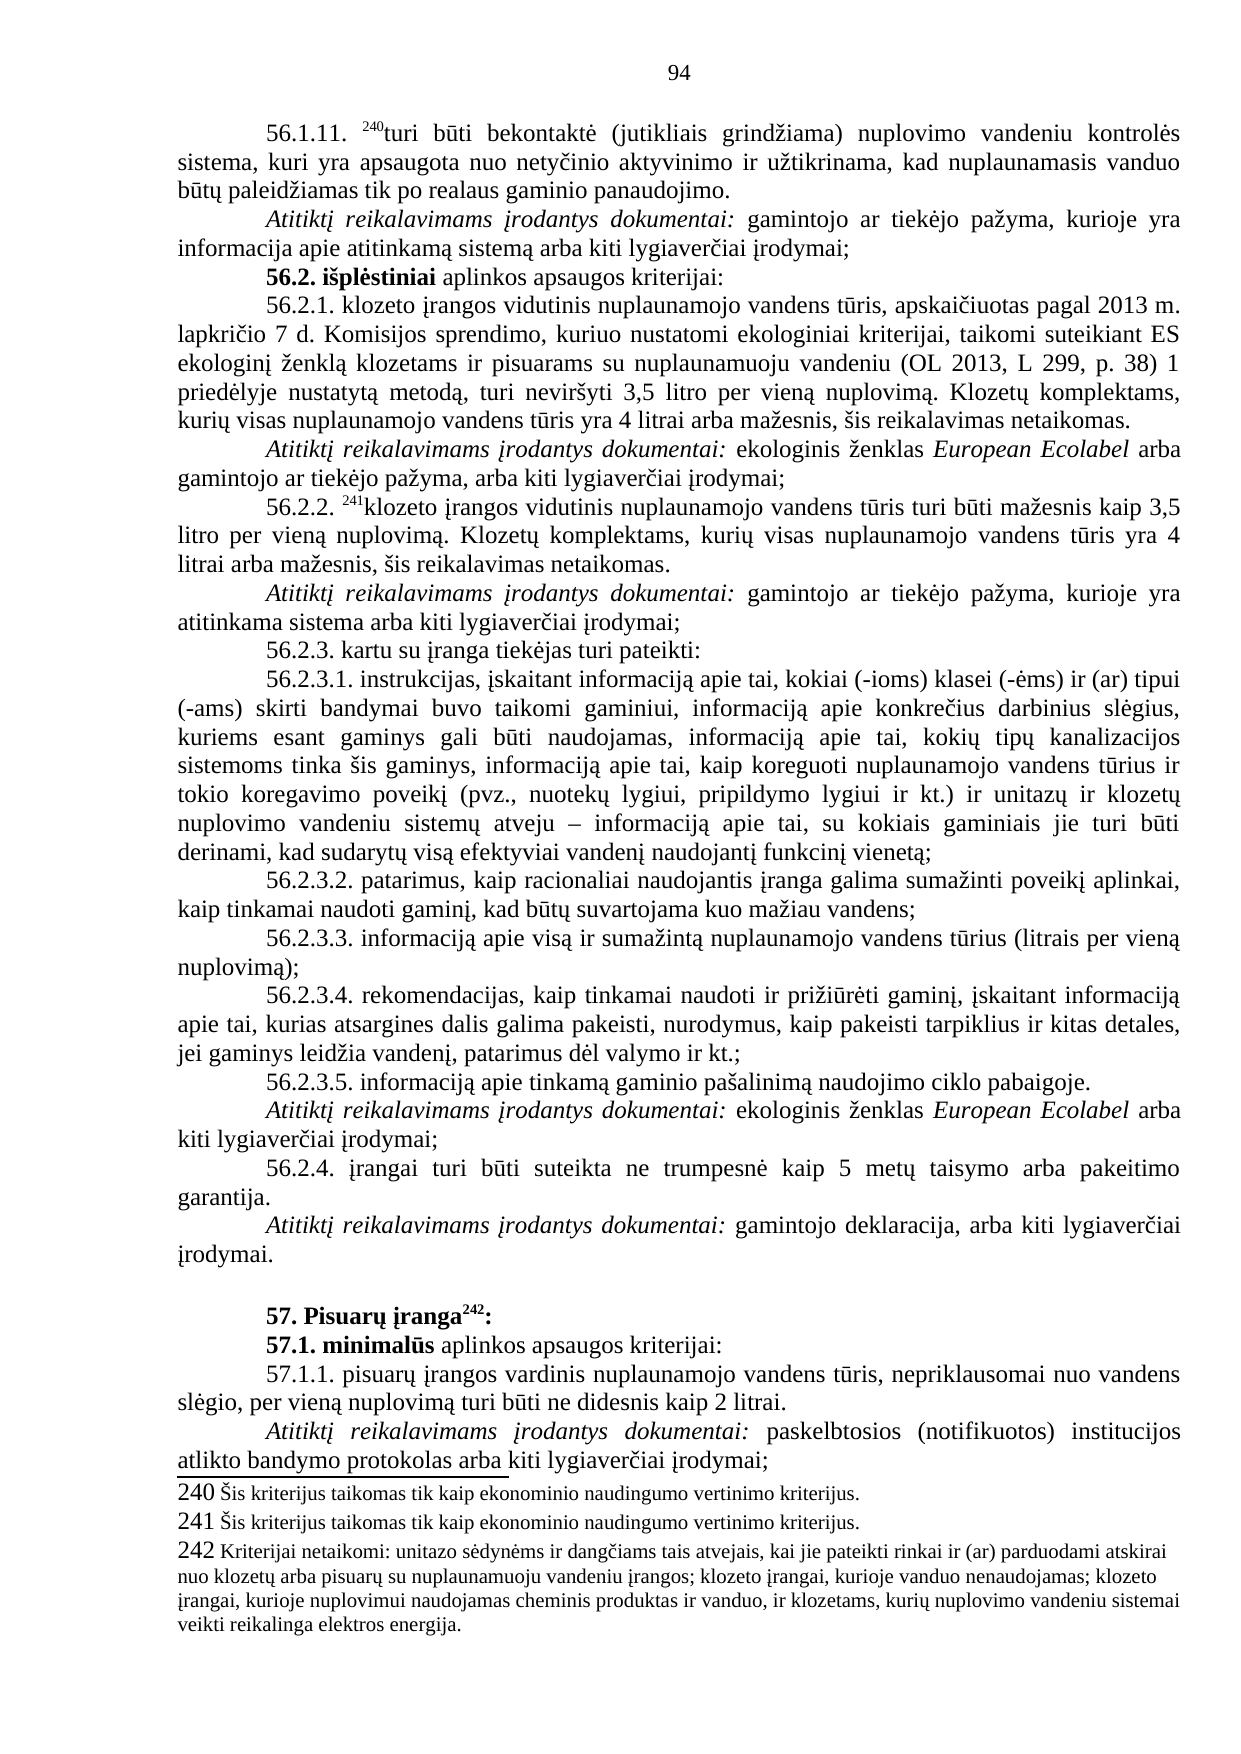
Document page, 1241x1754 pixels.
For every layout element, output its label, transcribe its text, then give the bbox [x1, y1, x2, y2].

text 56.2. išplėstiniai aplinkos apsaugos kriterijai: [177, 262, 1181, 291]
text 56.2.3.2. patarimus, kaip racionaliai naudojantis įranga galima sumažinti poveikį aplinkai, kaip tinkamai naudoti gaminį, kad būtų suvartojama kuo mažiau vandens; [177, 866, 1181, 923]
text 56.2.3.4. rekomendacijas, kaip tinkamai naudoti ir prižiūrėti gaminį, įskaitant informaciją apie tai, kurias atsargines dalis galima pakeisti, nurodymus, kaip pakeisti tarpiklius ir kitas detales, jei gaminys leidžia vandenį, patarimus dėl valymo ir kt.; [177, 981, 1181, 1067]
text 56.2.2. klozeto įrangos vidutinis nuplaunamojo vandens tūris turi būti mažesnis kaip 3,5 litro per vieną nuplovimą. Klozetų komplektams, kurių visas nuplaunamojo vandens tūris yra 4 litrai arba mažesnis, šis reikalavimas netaikomas. [177, 492, 1181, 578]
text Atitiktį reikalavimams įrodantys dokumentai: gamintojo ar tiekėjo pažyma, kurioje yra informacija apie atitinkamą sistemą arba kiti lygiaverčiai įrodymai; [177, 204, 1181, 262]
text 56.2.3.1. instrukcijas, įskaitant informaciją apie tai, kokiai (-ioms) klasei (-ėms) ir (ar) tipui (-ams) skirti bandymai buvo taikomi gaminiui, informaciją apie konkrečius darbinius slėgius, kuriems esant gaminys gali būti naudojamas, informaciją apie tai, kokių tipų kanalizacijos sistemoms tinka šis gaminys, informaciją apie tai, kaip koreguoti nuplaunamojo vandens tūrius ir tokio koregavimo poveikį (pvz., nuotekų lygiui, pripildymo lygiui ir kt.) ir unitazų ir klozetų nuplovimo vandeniu sistemų atveju – informaciją apie tai, su kokiais gaminiais jie turi būti derinami, kad sudarytų visą efektyviai vandenį naudojantį funkcinį vienetą; [177, 664, 1181, 866]
text 57. Pisuarų įranga: [177, 1301, 1181, 1330]
text 56.2.3. kartu su įranga tiekėjas turi pateikti: [177, 636, 1181, 664]
text Atitiktį reikalavimams įrodantys dokumentai: ekologinis ženklas European Ecolabel arba gamintojo ar tiekėjo pažyma, arba kiti lygiaverčiai įrodymai; [177, 434, 1181, 492]
text Atitiktį reikalavimams įrodantys dokumentai: gamintojo deklaracija, arba kiti lygiaverčiai įrodymai. [177, 1211, 1181, 1268]
text 56.2.3.5. informaciją apie tinkamą gaminio pašalinimą naudojimo ciklo pabaigoje. [177, 1067, 1181, 1096]
text 56.1.11. turi būti bekontaktė (jutikliais grindžiama) nuplovimo vandeniu kontrolės sistema, kuri yra apsaugota nuo netyčinio aktyvinimo ir užtikrinama, kad nuplaunamasis vanduo būtų paleidžiamas tik po realaus gaminio panaudojimo. [177, 118, 1181, 204]
text Atitiktį reikalavimams įrodantys dokumentai: gamintojo ar tiekėjo pažyma, kurioje yra atitinkama sistema arba kiti lygiaverčiai įrodymai; [177, 578, 1181, 636]
text Atitiktį reikalavimams įrodantys dokumentai: ekologinis ženklas European Ecolabel arba kiti lygiaverčiai įrodymai; [177, 1096, 1181, 1153]
text 57.1. minimalūs aplinkos apsaugos kriterijai: [177, 1330, 1181, 1359]
text 57.1.1. pisuarų įrangos vardinis nuplaunamojo vandens tūris, nepriklausomai nuo vandens slėgio, per vieną nuplovimą turi būti ne didesnis kaip 2 litrai. [177, 1359, 1181, 1416]
text Kriterijai netaikomi: unitazo sėdynėms ir dangčiams tais atvejais, kai jie pateikti rinkai ir (ar) parduodami atskirai nuo klozetų arba pisuarų su nuplaunamuoju vandeniu įrangos; klozeto įrangai, kurioje vanduo nenaudojamas; klozeto įrangai, kurioje nuplovimui naudojamas cheminis produktas ir vanduo, ir klozetams, kurių nuplovimo vandeniu sistemai veikti reikalinga elektros energija. [177, 1535, 1181, 1636]
text 56.2.4. įrangai turi būti suteikta ne trumpesnė kaip 5 metų taisymo arba pakeitimo garantija. [177, 1153, 1181, 1211]
text 56.2.3.3. informaciją apie visą ir sumažintą nuplaunamojo vandens tūrius (litrais per vieną nuplovimą); [177, 923, 1181, 981]
text Šis kriterijus taikomas tik kaip ekonominio naudingumo vertinimo kriterijus. [177, 1506, 1181, 1535]
text 56.2.1. klozeto įrangos vidutinis nuplaunamojo vandens tūris, apskaičiuotas pagal 2013 m. lapkričio 7 d. Komisijos sprendimo, kuriuo nustatomi ekologiniai kriterijai, taikomi suteikiant ES ekologinį ženklą klozetams ir pisuarams su nuplaunamuoju vandeniu (OL 2013, L 299, p. 38) 1 priedėlyje nustatytą metodą, turi neviršyti 3,5 litro per vieną nuplovimą. Klozetų komplektams, kurių visas nuplaunamojo vandens tūris yra 4 litrai arba mažesnis, šis reikalavimas netaikomas. [177, 291, 1181, 434]
text Šis kriterijus taikomas tik kaip ekonominio naudingumo vertinimo kriterijus. [177, 1477, 1181, 1506]
text Atitiktį reikalavimams įrodantys dokumentai: paskelbtosios (notifikuotos) institucijos atlikto bandymo protokolas arba kiti lygiaverčiai įrodymai; [177, 1416, 1181, 1474]
